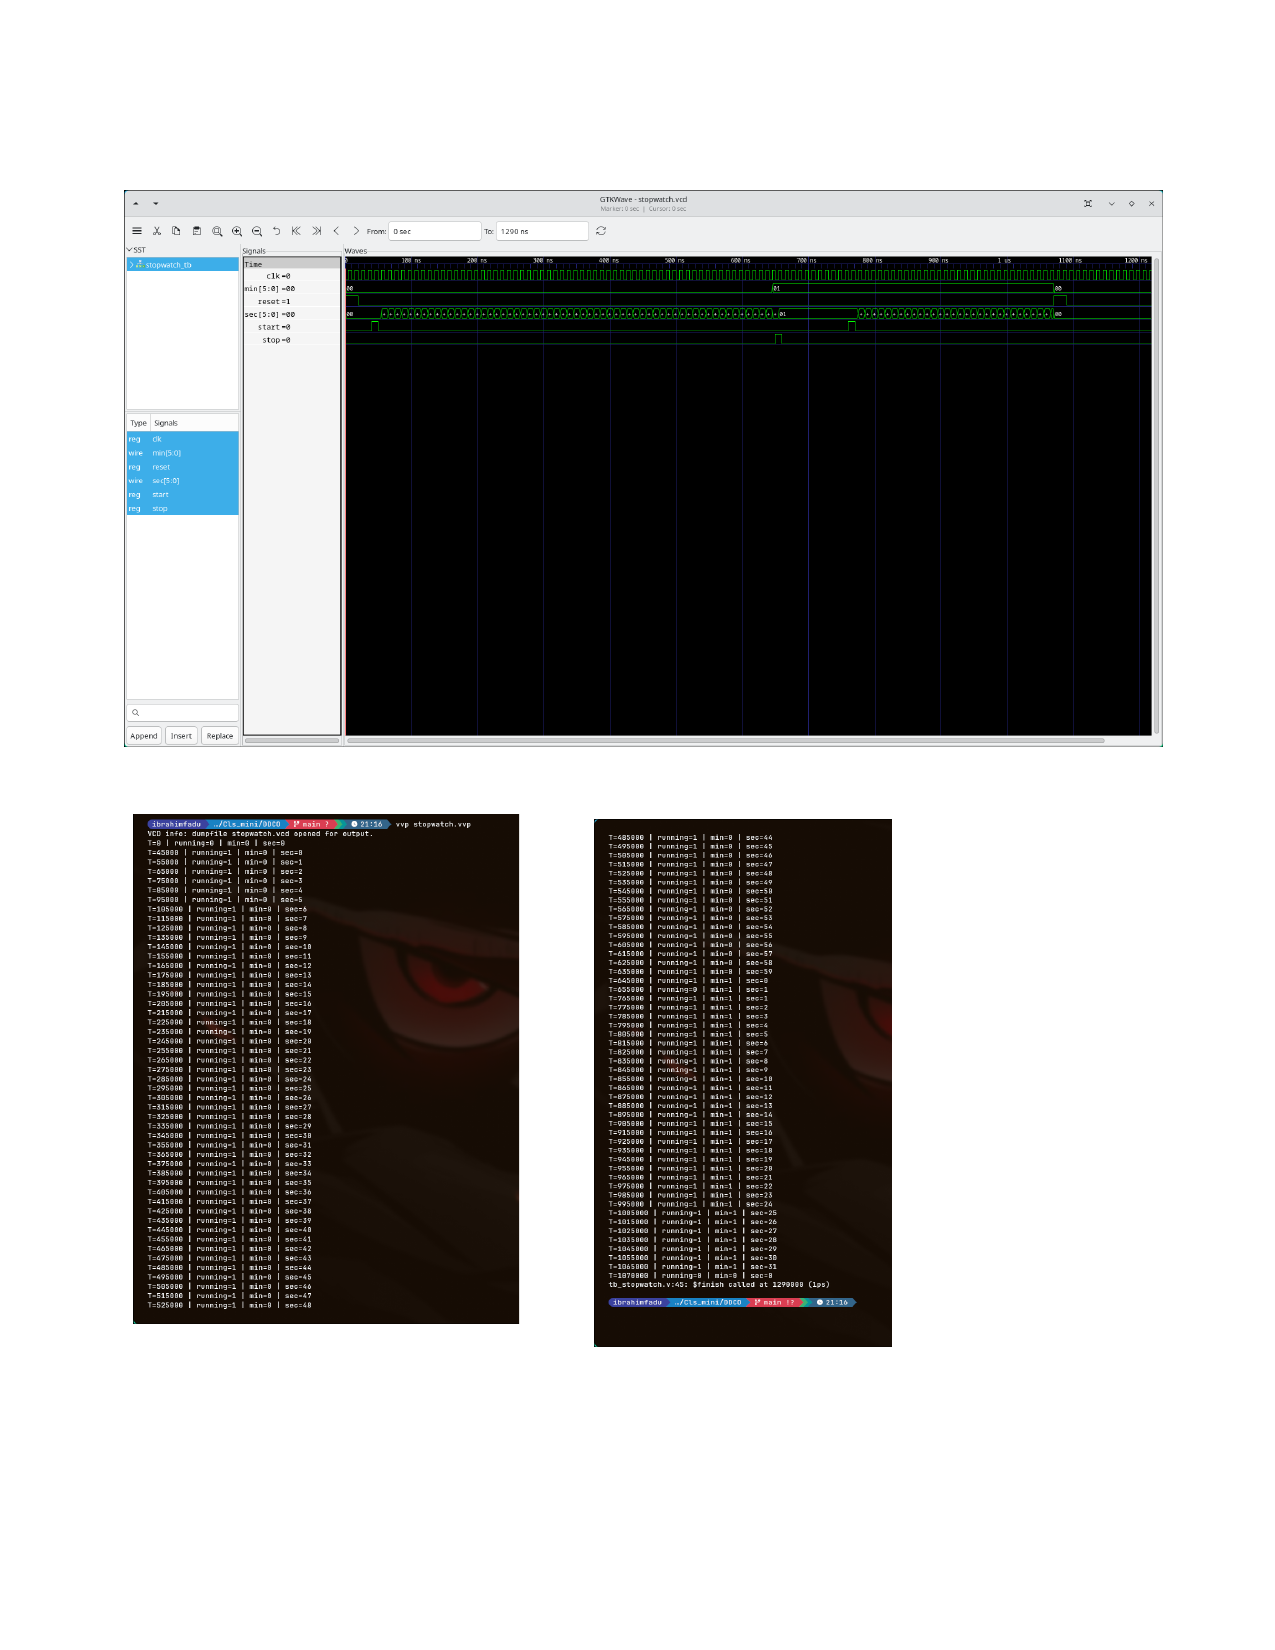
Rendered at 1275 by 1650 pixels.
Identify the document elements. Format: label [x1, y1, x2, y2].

picture [124, 190, 1163, 747]
